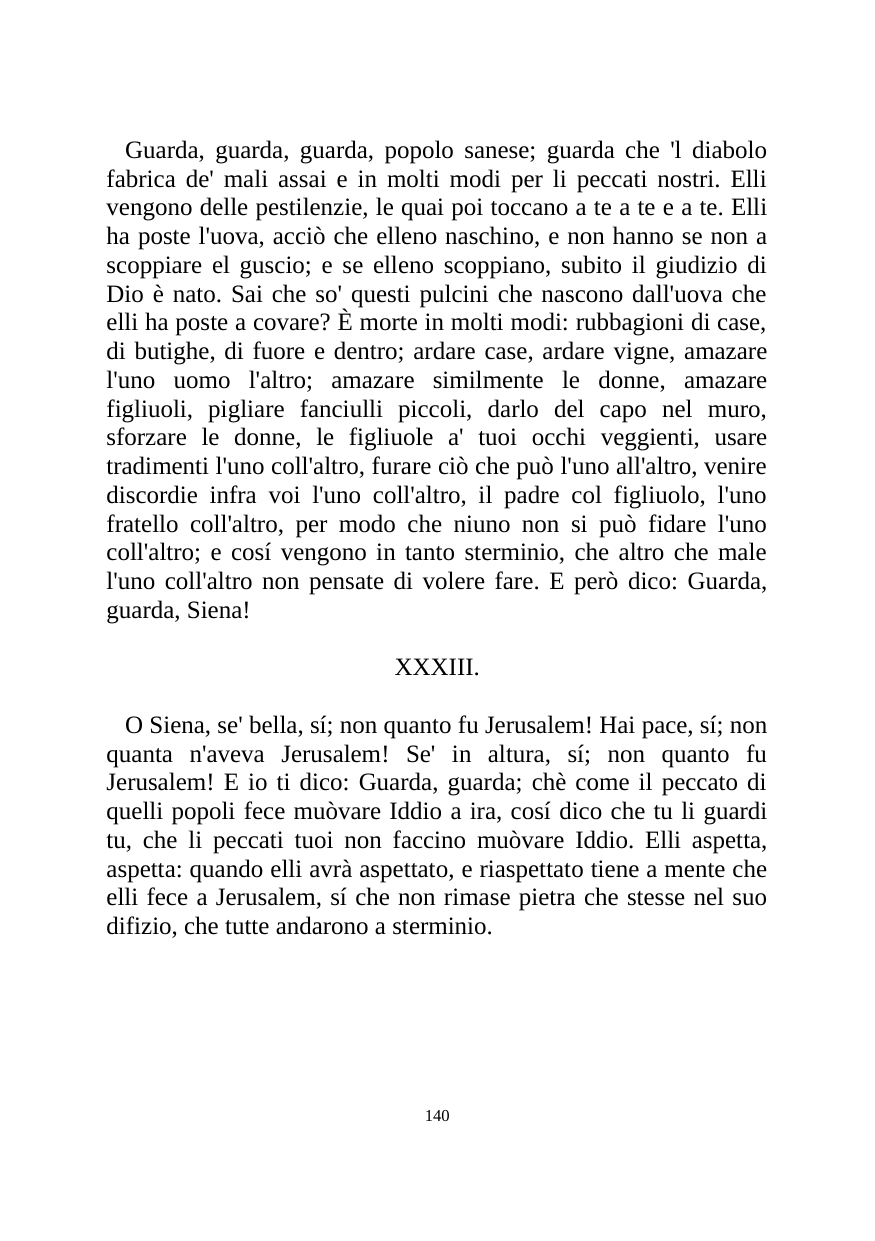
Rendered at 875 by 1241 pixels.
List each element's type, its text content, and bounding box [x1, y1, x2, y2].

text XXXIII. [106, 652, 768, 681]
text O Siena, se' bella, sí; non quanto fu Jerusalem! Hai pace, sí; non quanta n'aveva Jerusalem! Se' in altura, sí; non quanto fu Jerusalem! E io ti dico: Guarda, guarda; chè come il peccato di quelli popoli fece muòvare Iddio a ira, cosí dico che tu li guardi tu, che li peccati tuoi non faccino muòvare Iddio. Elli aspetta, aspetta: quando elli avrà aspettato, e riaspettato tiene a mente che elli fece a Jerusalem, sí che non rimase pietra che stesse nel suo difizio, che tutte andarono a sterminio. [106, 710, 768, 940]
text Guarda, guarda, guarda, popolo sanese; guarda che 'l diabolo fabrica de' mali assai e in molti modi per li peccati nostri. Elli vengono delle pestilenzie, le quai poi toccano a te a te e a te. Elli ha poste l'uova, acciò che elleno naschino, e non hanno se non a scoppiare el guscio; e se elleno scoppiano, subito il giudizio di Dio è nato. Sai che so' questi pulcini che nascono dall'uova che elli ha poste a covare? È morte in molti modi: rubbagioni di case, di butighe, di fuore e dentro; ardare case, ardare vigne, amazare l'uno uomo l'altro; amazare similmente le donne, amazare figliuoli, pigliare fanciulli piccoli, darlo del capo nel muro, sforzare le donne, le figliuole a' tuoi occhi veggienti, usare tradimenti l'uno coll'altro, furare ciò che può l'uno all'altro, venire discordie infra voi l'uno coll'altro, il padre col figliuolo, l'uno fratello coll'altro, per modo che niuno non si può fidare l'uno coll'altro; e cosí vengono in tanto sterminio, che altro che male l'uno coll'altro non pensate di volere fare. E però dico: Guarda, guarda, Siena! [106, 135, 768, 624]
